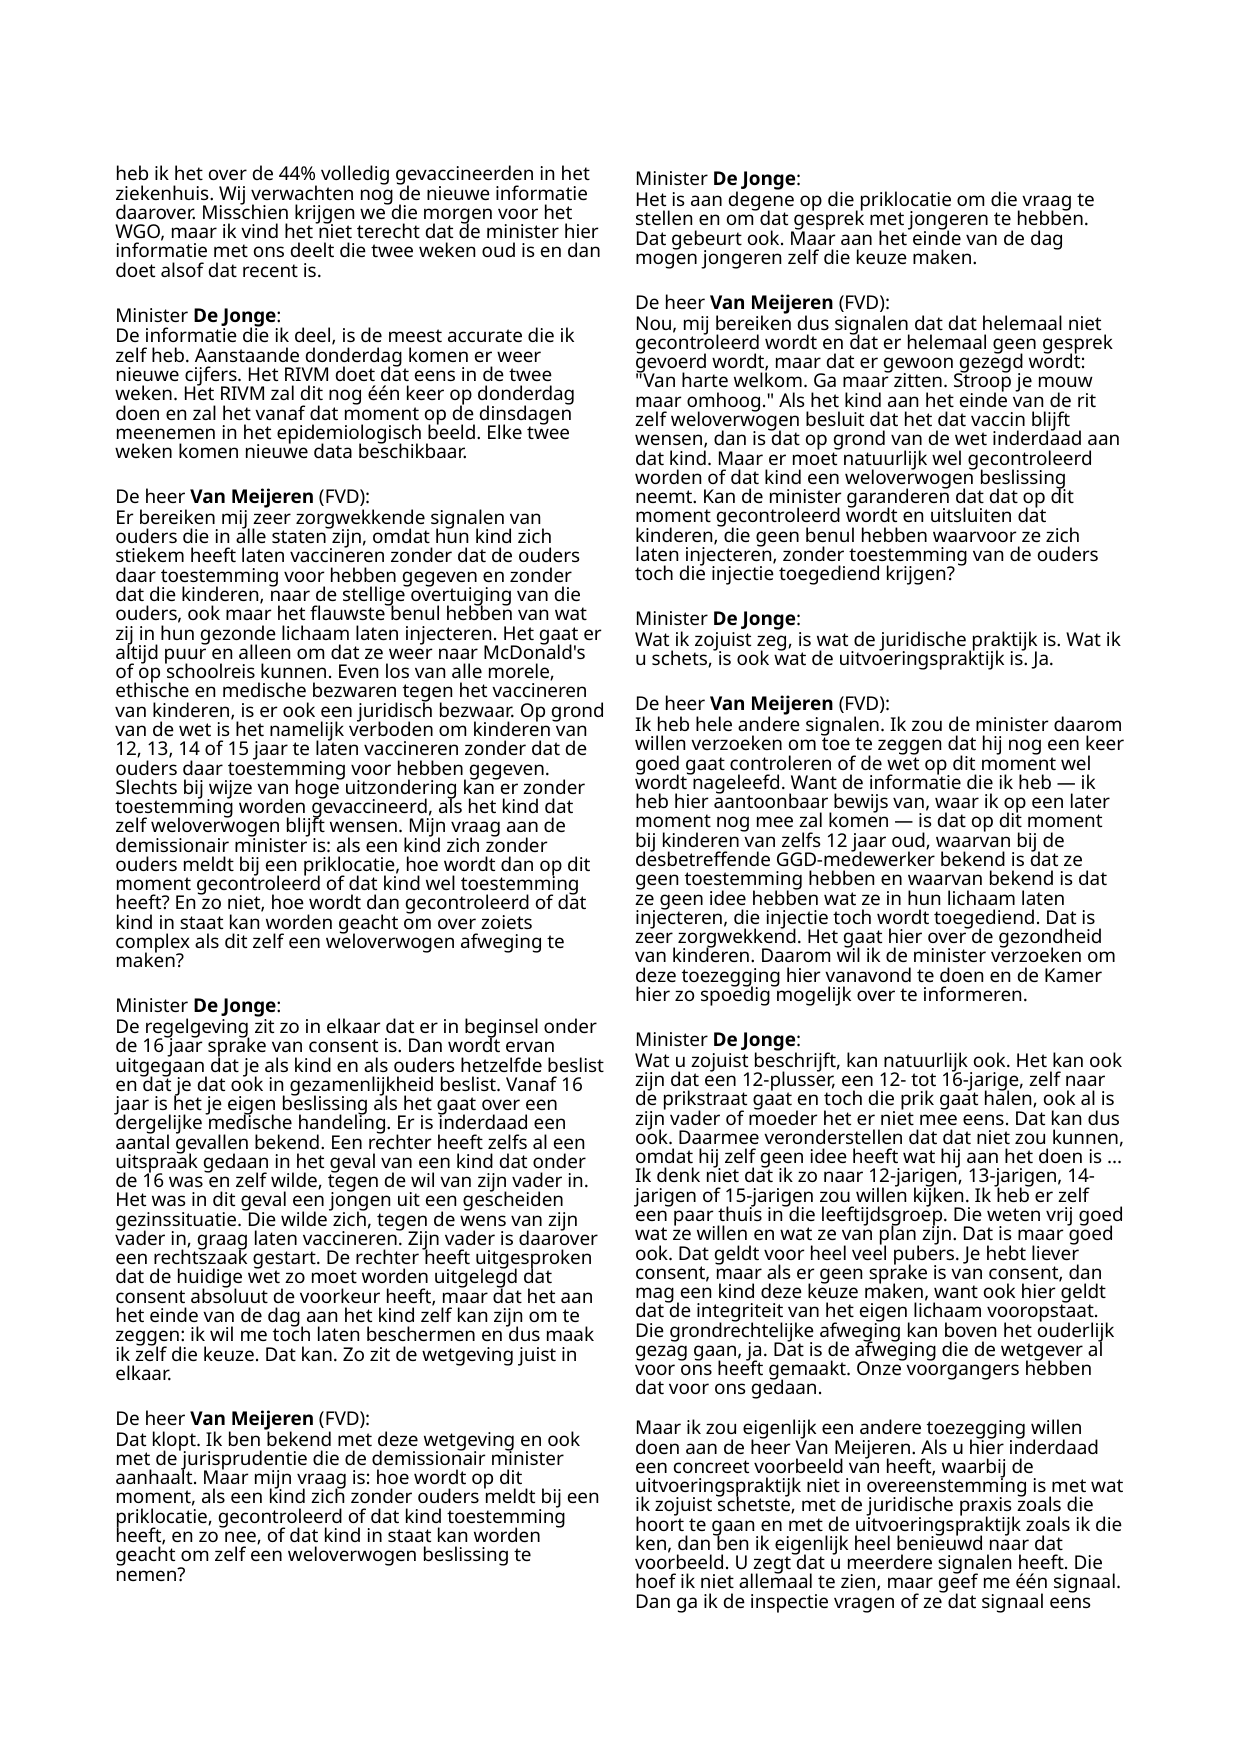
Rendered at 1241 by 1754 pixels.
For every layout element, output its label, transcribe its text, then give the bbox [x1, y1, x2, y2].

text heb ik het over de 44% volledig gevaccineerden in het ziekenhuis. Wij verwachten nog de nieuwe informatie daarover. Misschien krijgen we die morgen voor het WGO, maar ik vind het niet terecht dat de minister hier informatie met ons deelt die twee weken oud is en dan doet alsof dat recent is. [115, 165, 605, 281]
text De regelgeving zit zo in elkaar dat er in beginsel onder de 16 jaar sprake van consent is. Dan wordt ervan uitgegaan dat je als kind en als ouders hetzelfde beslist en dat je dat ook in gezamenlijkheid beslist. Vanaf 16 jaar is het je eigen beslissing als het gaat over een dergelijke medische handeling. Er is inderdaad een aantal gevallen bekend. Een rechter heeft zelfs al een uitspraak gedaan in het geval van een kind dat onder de 16 was en zelf wilde, tegen de wil van zijn vader in. Het was in dit geval een jongen uit een gescheiden gezinssituatie. Die wilde zich, tegen de wens van zijn vader in, graag laten vaccineren. Zijn vader is daarover een rechtszaak gestart. De rechter heeft uitgesproken dat de huidige wet zo moet worden uitgelegd dat consent absoluut de voorkeur heeft, maar dat het aan het einde van de dag aan het kind zelf kan zijn om te zeggen: ik wil me toch laten beschermen en dus maak ik zelf die keuze. Dat kan. Zo zit de wetgeving juist in elkaar. [115, 1018, 605, 1384]
text Er bereiken mij zeer zorgwekkende signalen van ouders die in alle staten zijn, omdat hun kind zich stiekem heeft laten vaccineren zonder dat de ouders daar toestemming voor hebben gegeven en zonder dat die kinderen, naar de stellige overtuiging van die ouders, ook maar het flauwste benul hebben van wat zij in hun gezonde lichaam laten injecteren. Het gaat er altijd puur en alleen om dat ze weer naar McDonald's of op schoolreis kunnen. Even los van alle morele, ethische en medische bezwaren tegen het vaccineren van kinderen, is er ook een juridisch bezwaar. Op grond van de wet is het namelijk verboden om kinderen van 12, 13, 14 of 15 jaar te laten vaccineren zonder dat de ouders daar toestemming voor hebben gegeven. Slechts bij wijze van hoge uitzondering kan er zonder toestemming worden gevaccineerd, als het kind dat zelf weloverwogen blijft wensen. Mijn vraag aan de demissionair minister is: als een kind zich zonder ouders meldt bij een priklocatie, hoe wordt dan op dit moment gecontroleerd of dat kind wel toestemming heeft? En zo niet, hoe wordt dan gecontroleerd of dat kind in staat kan worden geacht om over zoiets complex als dit zelf een weloverwogen afweging te maken? [115, 509, 605, 971]
text Minister De Jonge: [635, 165, 1125, 191]
text De heer Van Meijeren (FVD): [635, 690, 1125, 716]
text Minister De Jonge: [115, 992, 605, 1018]
text Wat u zojuist beschrijft, kan natuurlijk ook. Het kan ook zijn dat een 12-plusser, een 12- tot 16-jarige, zelf naar de prikstraat gaat en toch die prik gaat halen, ook al is zijn vader of moeder het er niet mee eens. Dat kan dus ook. Daarmee veronderstellen dat dat niet zou kunnen, omdat hij zelf geen idee heeft wat hij aan het doen is ... Ik denk niet dat ik zo naar 12-jarigen, 13-jarigen, 14-jarigen of 15-jarigen zou willen kijken. Ik heb er zelf een paar thuis in die leeftijdsgroep. Die weten vrij goed wat ze willen en wat ze van plan zijn. Dat is maar goed ook. Dat geldt voor heel veel pubers. Je hebt liever consent, maar als er geen sprake is van consent, dan mag een kind deze keuze maken, want ook hier geldt dat de integriteit van het eigen lichaam vooropstaat. Die grondrechtelijke afweging kan boven het ouderlijk gezag gaan, ja. Dat is de afweging die de wetgever al voor ons heeft gemaakt. Onze voorgangers hebben dat voor ons gedaan. [635, 1052, 1125, 1399]
text Minister De Jonge: [635, 1026, 1125, 1052]
text Minister De Jonge: [115, 302, 605, 327]
text Het is aan degene op die priklocatie om die vraag te stellen en om dat gesprek met jongeren te hebben. Dat gebeurt ook. Maar aan het einde van de dag mogen jongeren zelf die keuze maken. [635, 191, 1125, 268]
text Dat klopt. Ik ben bekend met deze wetgeving en ook met de jurisprudentie die de demissionair minister aanhaalt. Maar mijn vraag is: hoe wordt op dit moment, als een kind zich zonder ouders meldt bij een priklocatie, gecontroleerd of dat kind toestemming heeft, en zo nee, of dat kind in staat kan worden geacht om zelf een weloverwogen beslissing te nemen? [115, 1431, 605, 1585]
text Maar ik zou eigenlijk een andere toezegging willen doen aan de heer Van Meijeren. Als u hier inderdaad een concreet voorbeeld van heeft, waarbij de uitvoeringspraktijk niet in overeenstemming is met wat ik zojuist schetste, met de juridische praxis zoals die hoort te gaan en met de uitvoeringspraktijk zoals ik die ken, dan ben ik eigenlijk heel benieuwd naar dat voorbeeld. U zegt dat u meerdere signalen heeft. Die hoef ik niet allemaal te zien, maar geef me één signaal. Dan ga ik de inspectie vragen of ze dat signaal eens [635, 1419, 1125, 1612]
text Ik heb hele andere signalen. Ik zou de minister daarom willen verzoeken om toe te zeggen dat hij nog een keer goed gaat controleren of de wet op dit moment wel wordt nageleefd. Want de informatie die ik heb — ik heb hier aantoonbaar bewijs van, waar ik op een later moment nog mee zal komen — is dat op dit moment bij kinderen van zelfs 12 jaar oud, waarvan bij de desbetreffende GGD-medewerker bekend is dat ze geen toestemming hebben en waarvan bekend is dat ze geen idee hebben wat ze in hun lichaam laten injecteren, die injectie toch wordt toegediend. Dat is zeer zorgwekkend. Het gaat hier over de gezondheid van kinderen. Daarom wil ik de minister verzoeken om deze toezegging hier vanavond te doen en de Kamer hier zo spoedig mogelijk over te informeren. [635, 716, 1125, 1005]
text Wat ik zojuist zeg, is wat de juridische praktijk is. Wat ik u schets, is ook wat de uitvoeringspraktijk is. Ja. [635, 631, 1125, 669]
text De informatie die ik deel, is de meest accurate die ik zelf heb. Aanstaande donderdag komen er weer nieuwe cijfers. Het RIVM doet dat eens in de twee weken. Het RIVM zal dit nog één keer op donderdag doen en zal het vanaf dat moment op de dinsdagen meenemen in het epidemiologisch beeld. Elke twee weken komen nieuwe data beschikbaar. [115, 327, 605, 462]
text Nou, mij bereiken dus signalen dat dat helemaal niet gecontroleerd wordt en dat er helemaal geen gesprek gevoerd wordt, maar dat er gewoon gezegd wordt: "Van harte welkom. Ga maar zitten. Stroop je mouw maar omhoog." Als het kind aan het einde van de rit zelf weloverwogen besluit dat het dat vaccin blijft wensen, dan is dat op grond van de wet inderdaad aan dat kind. Maar er moet natuurlijk wel gecontroleerd worden of dat kind een weloverwogen beslissing neemt. Kan de minister garanderen dat dat op dit moment gecontroleerd wordt en uitsluiten dat kinderen, die geen benul hebben waarvoor ze zich laten injecteren, zonder toestemming van de ouders toch die injectie toegediend krijgen? [635, 315, 1125, 584]
text Minister De Jonge: [635, 605, 1125, 631]
text De heer Van Meijeren (FVD): [115, 483, 605, 509]
text De heer Van Meijeren (FVD): [635, 289, 1125, 315]
text De heer Van Meijeren (FVD): [115, 1405, 605, 1431]
